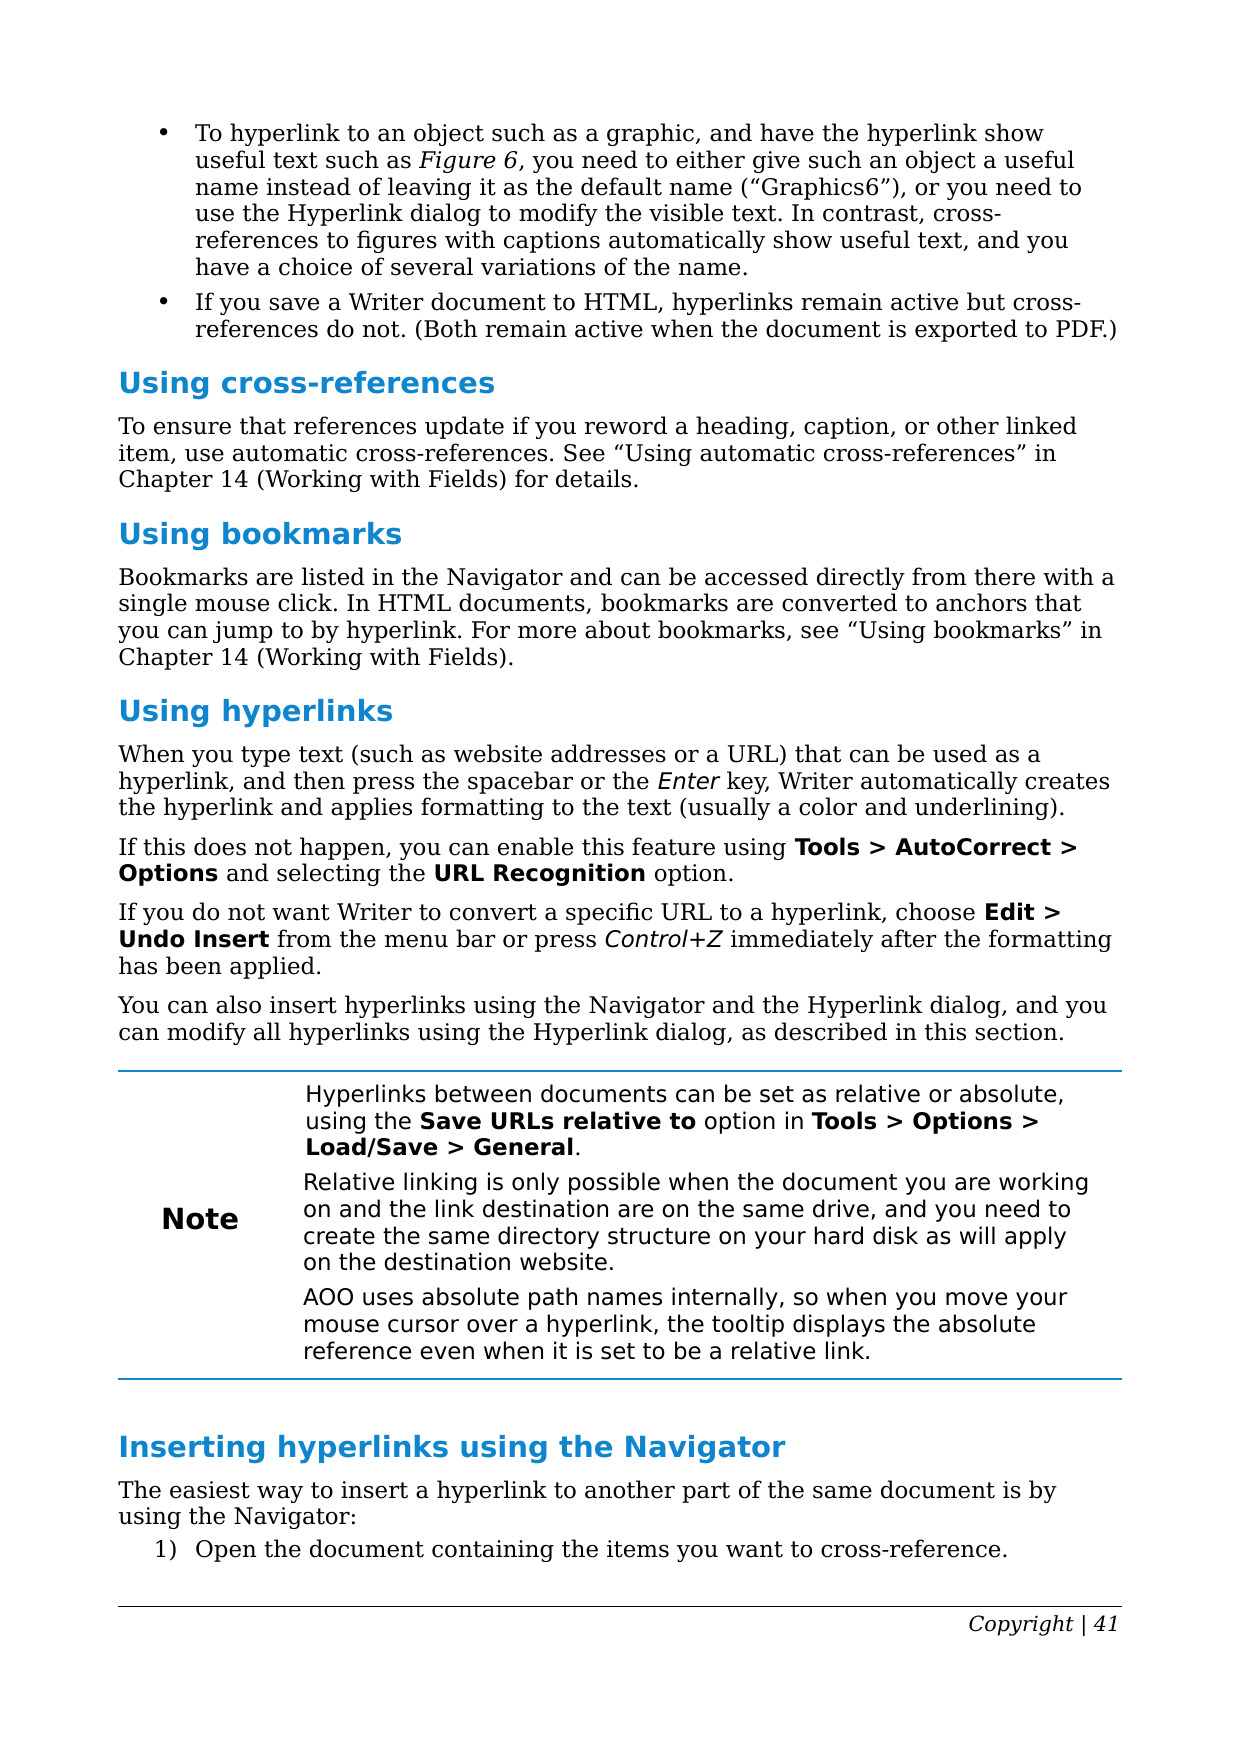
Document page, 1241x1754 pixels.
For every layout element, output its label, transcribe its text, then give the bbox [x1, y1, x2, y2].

subtitle Inserting hyperlinks using the Navigator [118, 1430, 1122, 1464]
list To hyperlink to an object such as a graphic, and have the hyperlink show useful text such as Figure 6, you need to either give such an object a useful name instead of leaving it as the default name (“Graphics6”), or you need to use the Hyperlink dialog to modify the visible text. In contrast, cross-references to figures with captions automatically show useful text, and you have a choice of several variations of the name. [156, 118, 1122, 281]
text You can also insert hyperlinks using the Navigator and the Hyperlink dialog, and you can modify all hyperlinks using the Hyperlink dialog, as described in this section. [118, 992, 1122, 1045]
list The easiest way to insert a hyperlink to another part of the same document is by using the Navigator: [118, 1477, 1122, 1530]
list If you save a Writer document to HTML, hyperlinks remain active but cross-references do not. (Both remain active when the document is exported to PDF.) [156, 287, 1122, 343]
list Open the document containing the items you want to cross-reference. [177, 1537, 1122, 1563]
text If you do not want Writer to convert a specific URL to a hyperlink, choose Edit > Undo Insert from the menu bar or press Control+Z immediately after the formatting has been applied. [118, 899, 1122, 979]
subtitle Using bookmarks [118, 517, 1122, 551]
subtitle Using cross-references [118, 367, 1122, 401]
subtitle Using hyperlinks [118, 695, 1122, 729]
text Bookmarks are listed in the Navigator and can be accessed directly from there with a single mouse click. In HTML documents, bookmarks are converted to anchors that you can jump to by hyperlink. For more about bookmarks, see “Using bookmarks” in Chapter 14 (Working with Fields). [118, 564, 1122, 671]
table_header Note [118, 1072, 281, 1377]
text When you type text (such as website addresses or a URL) that can be used as a hyperlink, and then press the spacebar or the Enter key, Writer automatically creates the hyperlink and applies formatting to the text (usually a color and underlining). [118, 741, 1122, 821]
text If this does not happen, you can enable this feature using Tools > AutoCorrect > Options and selecting the URL Recognition option. [118, 834, 1122, 887]
table_header Hyperlinks between documents can be set as relative or absolute, using the Save URLs relative to option in Tools > Options > Load/Save > General. Relative linking is only possible when the document you are working on and the link destination are on the same drive, and you need to create the same directory structure on your hard disk as will apply on the destination website. AOO uses absolute path names internally, so when you move your mouse cursor over a hyperlink, the tooltip displays the absolute reference even when it is set to be a relative link. [281, 1072, 1122, 1377]
text To ensure that references update if you reword a heading, caption, or other linked item, use automatic cross-references. See “Using automatic cross-references” in Chapter 14 (Working with Fields) for details. [118, 413, 1122, 493]
